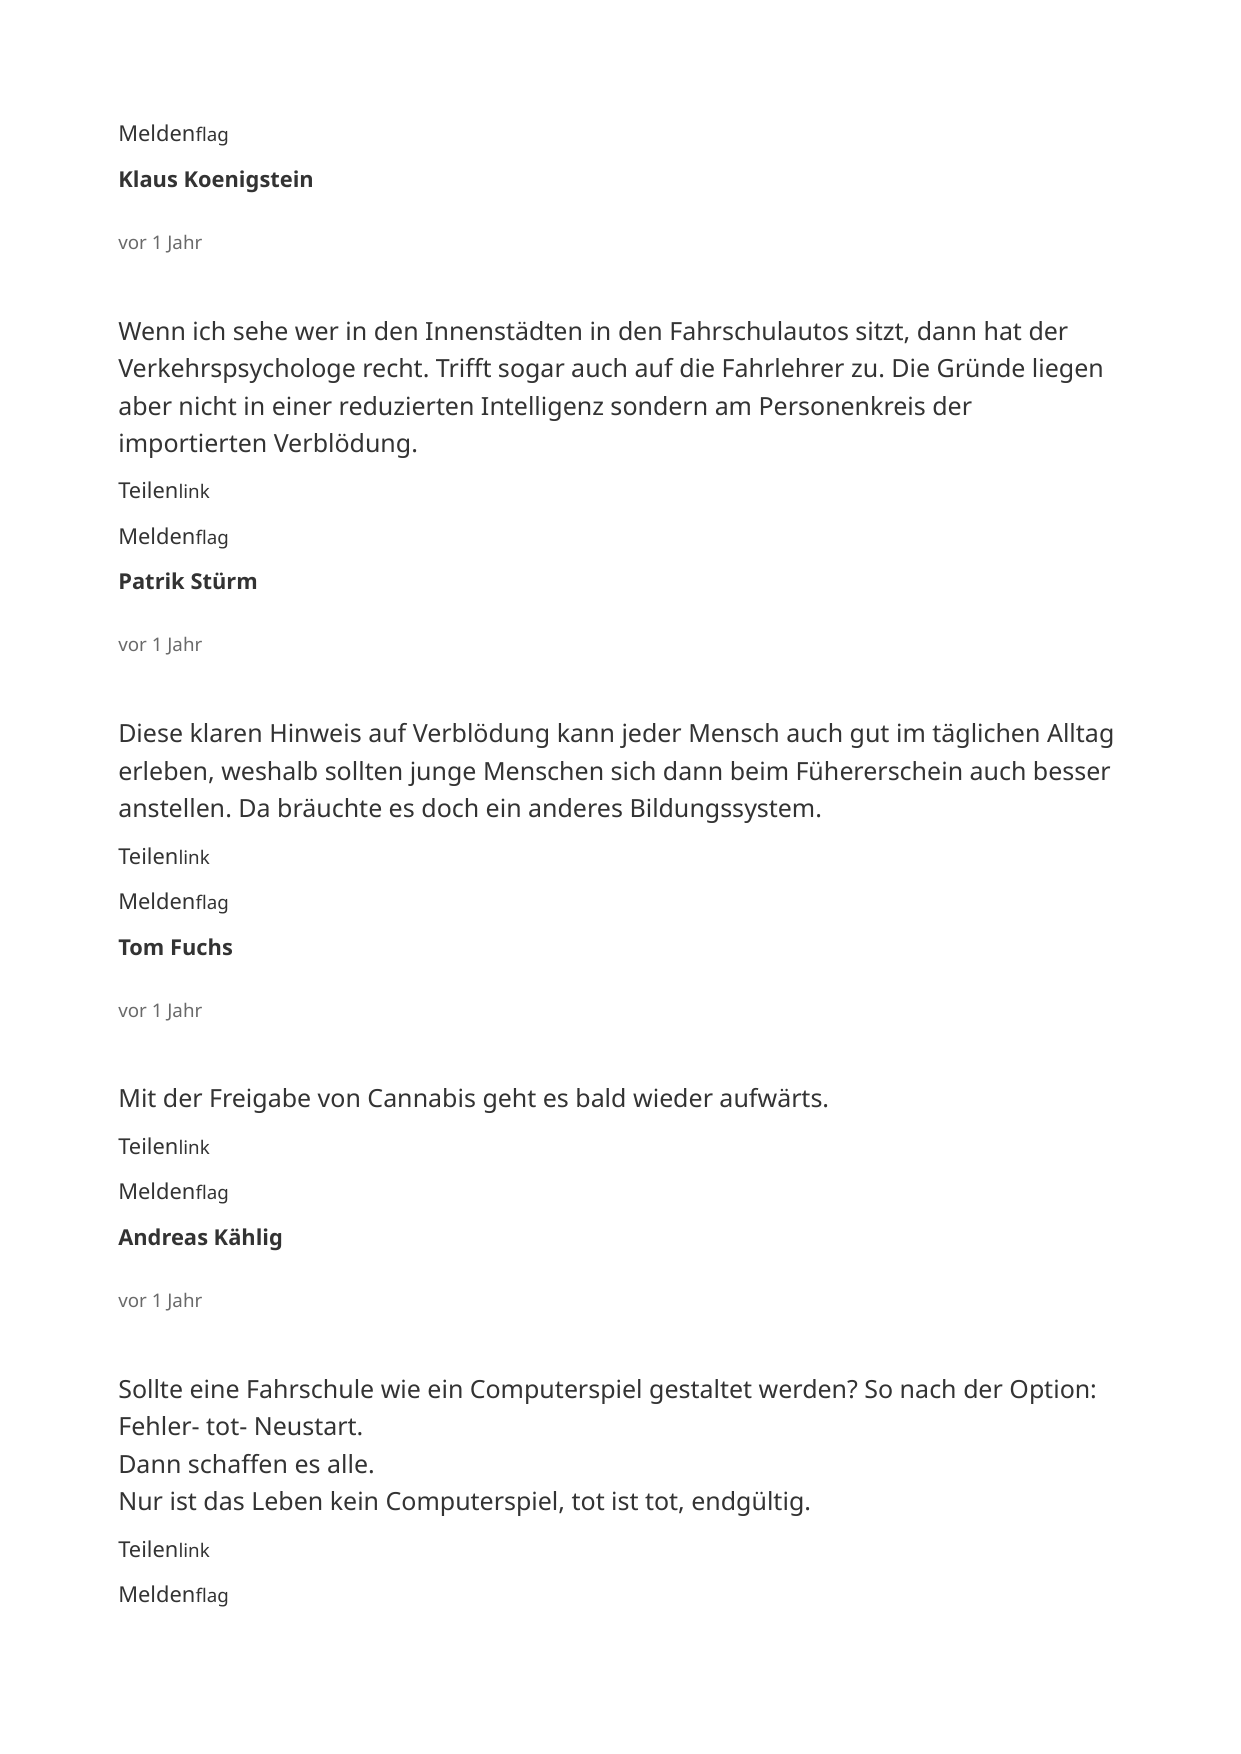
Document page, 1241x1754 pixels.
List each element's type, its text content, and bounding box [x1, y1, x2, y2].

text vor 1 Jahr [118, 229, 1117, 254]
text Andreas Kählig [118, 1222, 1114, 1251]
text Meldenflag [118, 1579, 1122, 1609]
text Teilenlink [118, 841, 1122, 870]
text vor 1 Jahr [118, 632, 1117, 657]
text Mit der Freigabe von Cannabis geht es bald wieder aufwärts. [118, 1078, 1122, 1115]
text Wenn ich sehe wer in den Innenstädten in den Fahrschulautos sitzt, dann hat der Verkehrspsychologe recht. Trifft sogar auch auf die Fahrlehrer zu. Die Gründe liegen aber nicht in einer reduzierten Intelligenz sondern am Personenkreis der importierten Verblödung. [118, 310, 1122, 460]
text Meldenflag [118, 886, 1122, 916]
text Sollte eine Fahrschule wie ein Computerspiel gestaltet werden? So nach der Option: Fehler- tot- Neustart. Dann schaffen es alle. Nur ist das Leben kein Computerspiel, tot ist tot, endgültig. [118, 1368, 1122, 1518]
text Teilenlink [118, 1533, 1122, 1563]
text Meldenflag [118, 118, 1122, 148]
text vor 1 Jahr [118, 997, 1117, 1022]
text vor 1 Jahr [118, 1287, 1117, 1313]
text Diese klaren Hinweis auf Verblödung kann jeder Mensch auch gut im täglichen Alltag erleben, weshalb sollten junge Menschen sich dann beim Fühererschein auch besser anstellen. Da bräuchte es doch ein anderes Bildungssystem. [118, 712, 1122, 825]
text Tom Fuchs [118, 931, 1114, 961]
text Meldenflag [118, 521, 1122, 551]
text Meldenflag [118, 1176, 1122, 1206]
text Klaus Koenigstein [118, 163, 1114, 193]
text Teilenlink [118, 1131, 1122, 1161]
text Teilenlink [118, 475, 1122, 505]
text Patrik Stürm [118, 566, 1114, 596]
